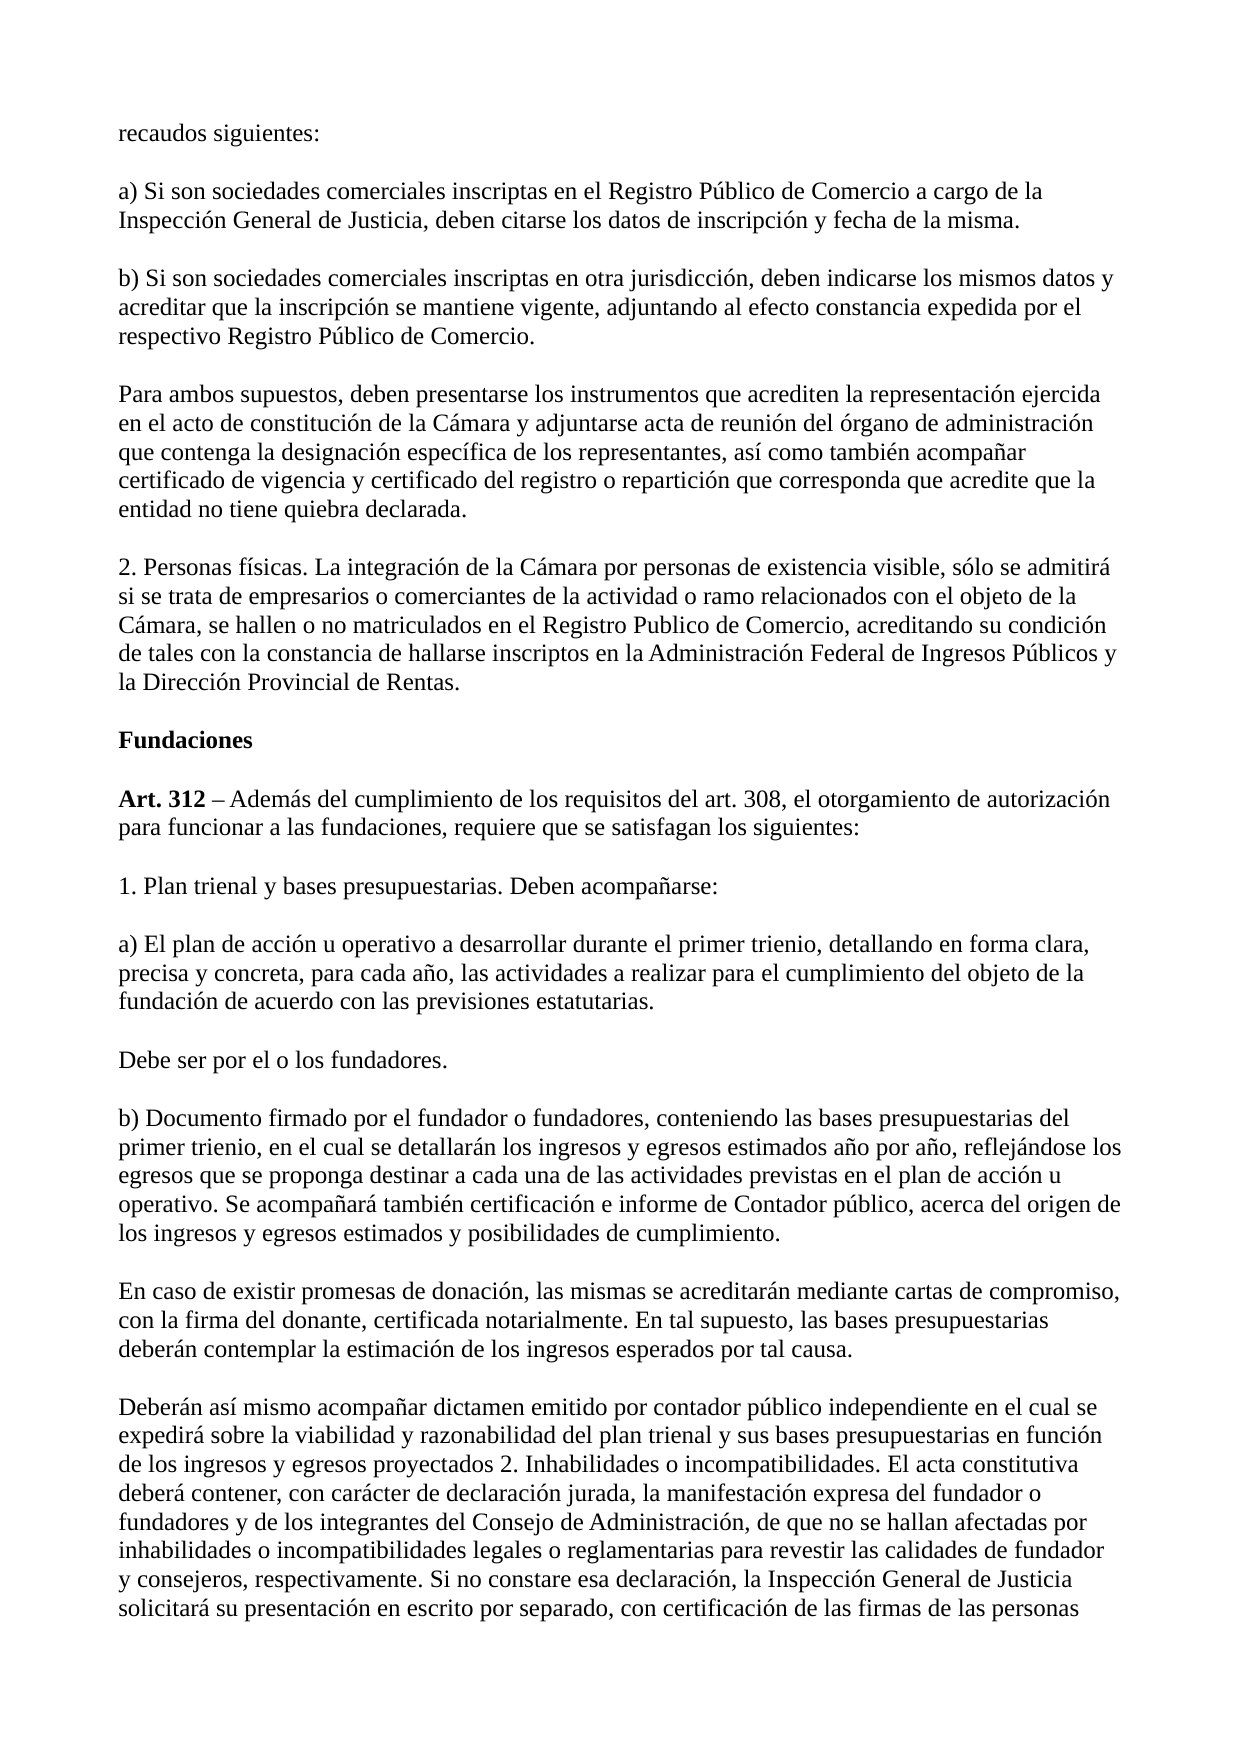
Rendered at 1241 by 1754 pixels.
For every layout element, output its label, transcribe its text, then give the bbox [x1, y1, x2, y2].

table_header recaudos siguientes: a) Si son sociedades comerciales inscriptas en el Registro Público de Comercio a cargo de la Inspección General de Justicia, deben citarse los datos de inscripción y fecha de la misma. b) Si son sociedades comerciales inscriptas en otra jurisdicción, deben indicarse los mismos datos y acreditar que la inscripción se mantiene vigente, adjuntando al efecto constancia expedida por el respectivo Registro Público de Comercio. Para ambos supuestos, deben presentarse los instrumentos que acrediten la representación ejercida en el acto de constitución de la Cámara y adjuntarse acta de reunión del órgano de administración que contenga la designación específica de los representantes, así como también acompañar certificado de vigencia y certificado del registro o repartición que corresponda que acredite que la entidad no tiene quiebra declarada. 2. Personas físicas. La integración de la Cámara por personas de existencia visible, sólo se admitirá si se trata de empresarios o comerciantes de la actividad o ramo relacionados con el objeto de la Cámara, se hallen o no matriculados en el Registro Publico de Comercio, acreditando su condición de tales con la constancia de hallarse inscriptos en la Administración Federal de Ingresos Públicos y la Dirección Provincial de Rentas. Fundaciones Art. 312 – Además del cumplimiento de los requisitos del art. 308, el otorgamiento de autorización para funcionar a las fundaciones, requiere que se satisfagan los siguientes: 1. Plan trienal y bases presupuestarias. Deben acompañarse: a) El plan de acción u operativo a desarrollar durante el primer trienio, detallando en forma clara, precisa y concreta, para cada año, las actividades a realizar para el cumplimiento del objeto de la fundación de acuerdo con las previsiones estatutarias. Debe ser por el o los fundadores. b) Documento firmado por el fundador o fundadores, conteniendo las bases presupuestarias del primer trienio, en el cual se detallarán los ingresos y egresos estimados año por año, reflejándose los egresos que se proponga destinar a cada una de las actividades previstas en el plan de acción u operativo. Se acompañará también certificación e informe de Contador público, acerca del origen de los ingresos y egresos estimados y posibilidades de cumplimiento. En caso de existir promesas de donación, las mismas se acreditarán mediante cartas de compromiso, con la firma del donante, certificada notarialmente. En tal supuesto, las bases presupuestarias deberán contemplar la estimación de los ingresos esperados por tal causa. Deberán así mismo acompañar dictamen emitido por contador público independiente en el cual se expedirá sobre la viabilidad y razonabilidad del plan trienal y sus bases presupuestarias en función de los ingresos y egresos proyectados 2. Inhabilidades o incompatibilidades. El acta constitutiva deberá contener, con carácter de declaración jurada, la manifestación expresa del fundador o fundadores y de los integrantes del Consejo de Administración, de que no se hallan afectadas por inhabilidades o incompatibilidades legales o reglamentarias para revestir las calidades de fundador y consejeros, respectivamente. Si no constare esa declaración, la Inspección General de Justicia solicitará su presentación en escrito por separado, con certificación de las firmas de las personas [118, 118, 1122, 1622]
